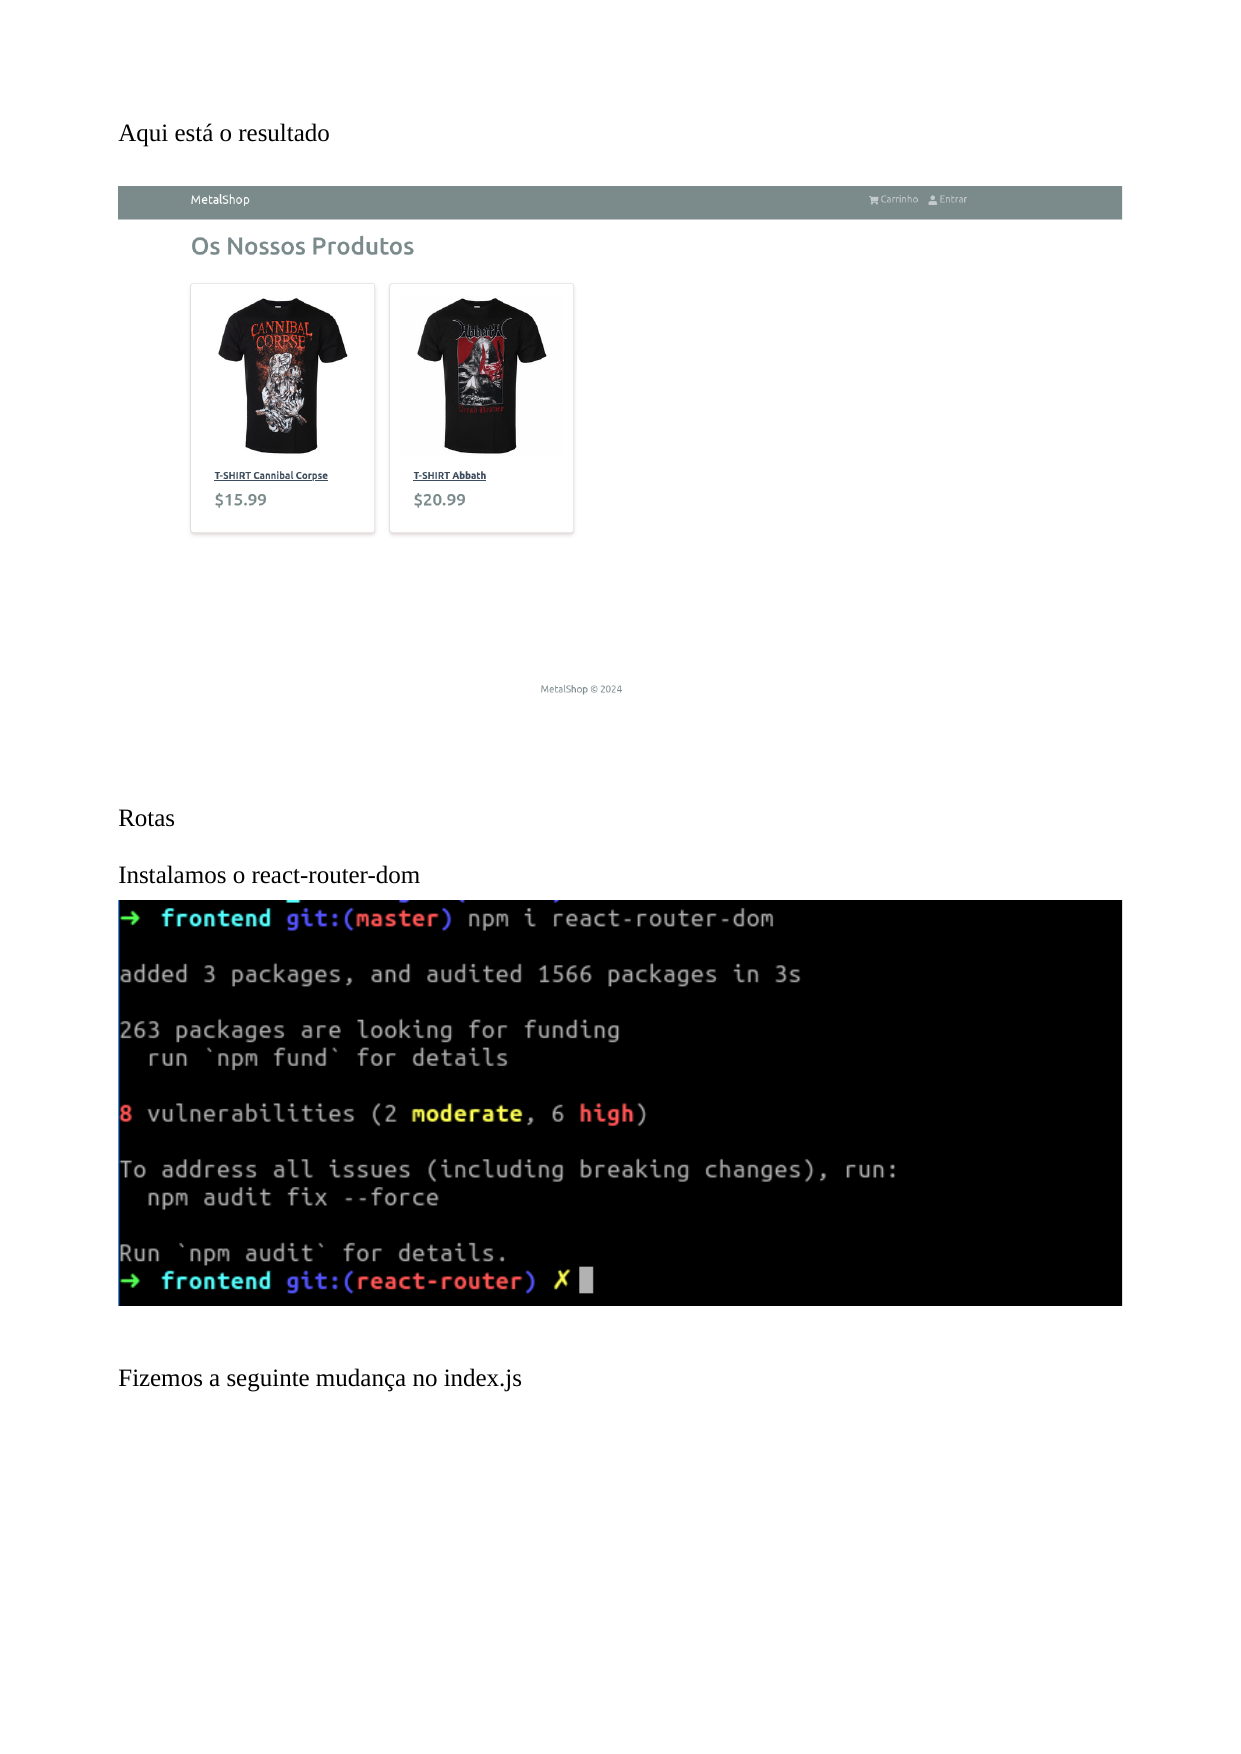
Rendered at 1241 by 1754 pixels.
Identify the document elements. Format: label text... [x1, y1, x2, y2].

text Instalamos o react-router-dom [118, 861, 1122, 889]
text Aqui está o resultado [118, 118, 1122, 147]
text Fizemos a seguinte mudança no index.js [118, 1363, 1122, 1392]
text Rotas [118, 803, 1122, 832]
picture [118, 186, 1123, 717]
picture [118, 900, 1123, 1306]
